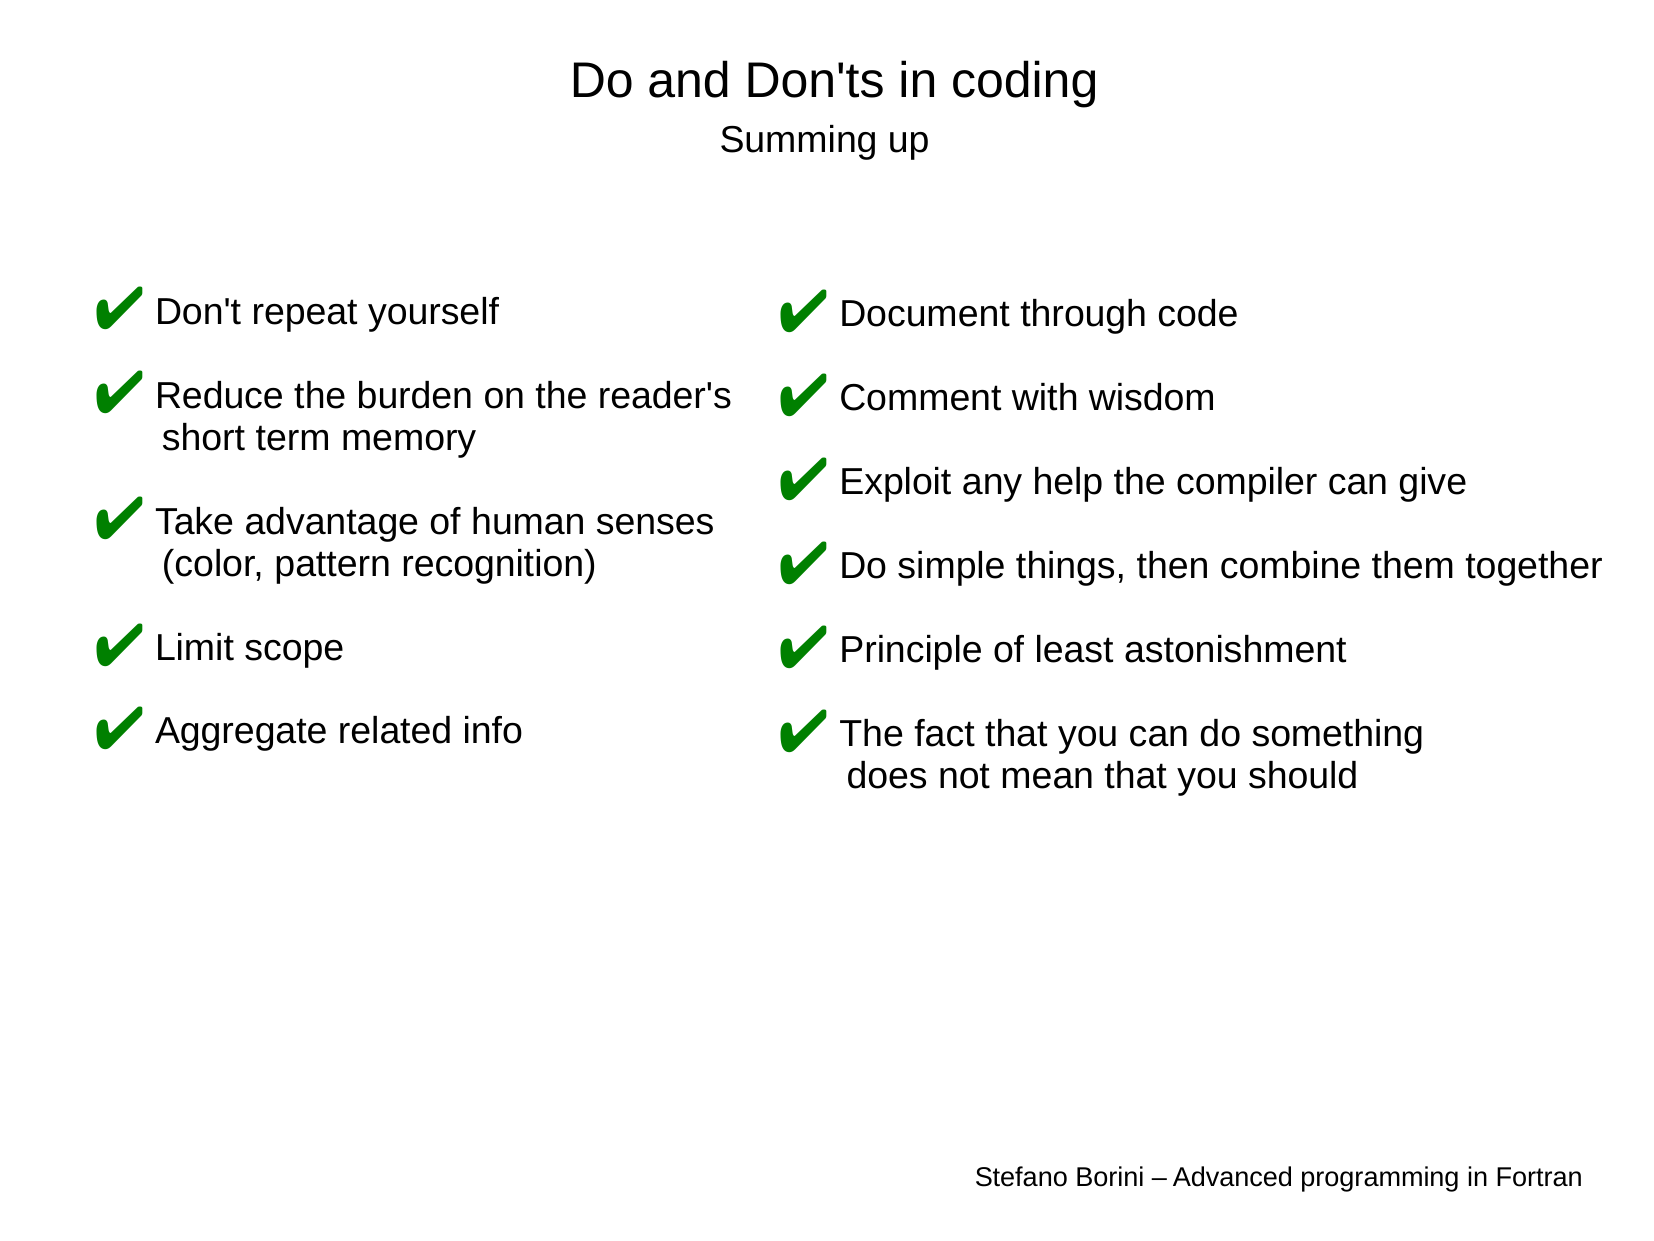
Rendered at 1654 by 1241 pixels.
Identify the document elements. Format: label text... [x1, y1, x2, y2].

text_box Don't repeat yourself Reduce the burden on the reader's short term memory Take advantage of human senses (color, pattern recognition) Limit scope Aggregate related info [80, 267, 759, 775]
text_box Do and Don'ts in coding [555, 44, 1115, 116]
text_box Document through code Comment with wisdom Exploit any help the compiler can give Do simple things, then combine them together Principle of least astonishment The fact that you can do something does not mean that you should [765, 285, 1654, 804]
text_box Summing up [704, 111, 946, 169]
text_box Stefano Borini – Advanced programming in Fortran [960, 1154, 1598, 1201]
